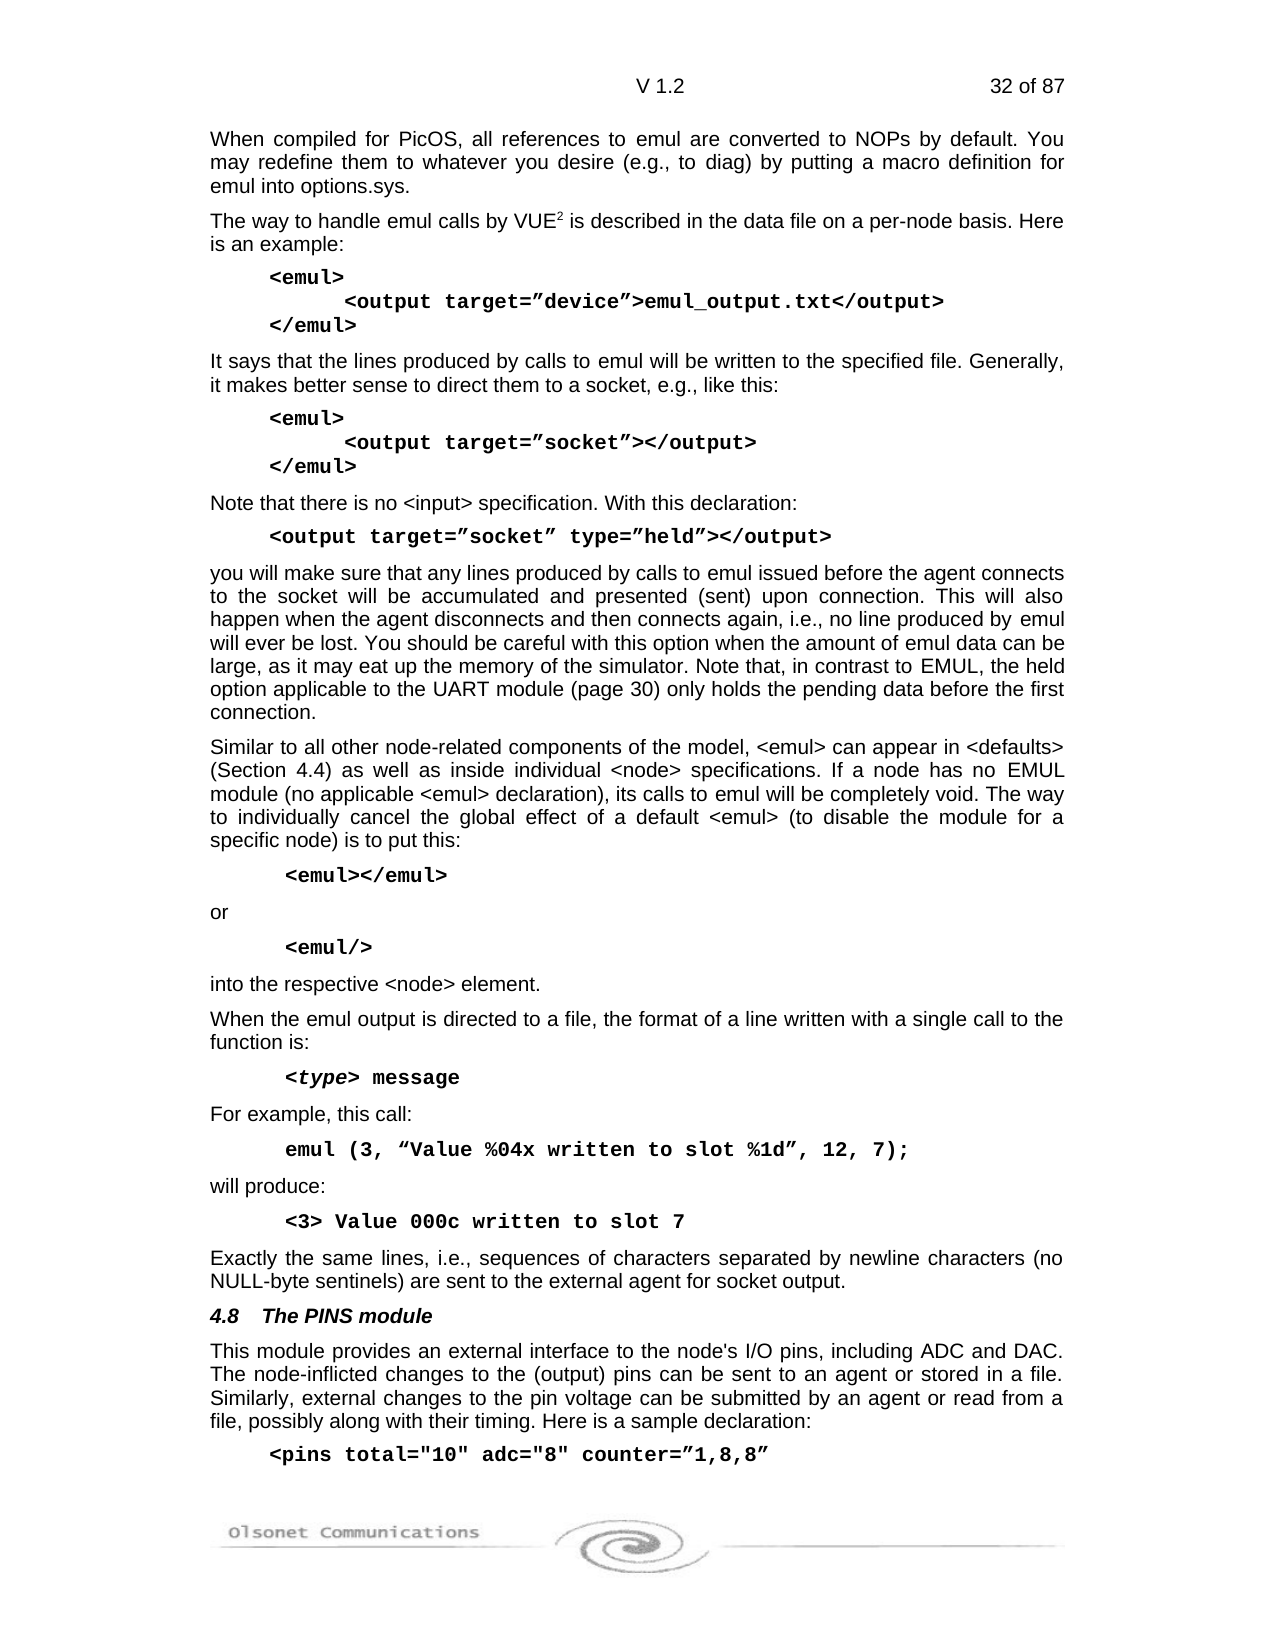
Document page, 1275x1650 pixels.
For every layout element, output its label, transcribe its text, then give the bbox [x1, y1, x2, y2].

text into the respective <node> element. [210, 972, 1065, 996]
text will produce: [210, 1174, 1065, 1198]
text you will make sure that any lines produced by calls to emul issued before the agent connects to the socket will be accumulated and presented (sent) upon connection. This will also happen when the agent disconnects and then connects again, i.e., no line produced by emul will ever be lost. You should be careful with this option when the amount of emul data can be large, as it may eat up the memory of the simulator. Note that, in contrast to EMUL, the held option applicable to the UART module (page 30) only holds the pending data before the first connection. [210, 561, 1065, 724]
subtitle The PINS module [210, 1304, 1065, 1328]
text <emul/> [210, 936, 1065, 961]
text <3> Value 000c written to slot 7 [210, 1209, 1065, 1234]
text When the emul output is directed to a file, the format of a line written with a single call to the function is: [210, 1007, 1065, 1054]
text When compiled for PicOS, all references to emul are converted to NOPs by default. You may redefine them to whatever you desire (e.g., to diag) by putting a macro definition for emul into options.sys. [210, 128, 1065, 197]
text <type> message [210, 1066, 1065, 1091]
text Note that there is no <input> specification. With this declaration: [210, 491, 1065, 514]
text emul (3, “Value %04x written to slot %1d”, 12, 7); [210, 1138, 1065, 1163]
text It says that the lines produced by calls to emul will be written to the specified file. Generally, it makes better sense to direct them to a socket, e.g., like this: [210, 350, 1065, 397]
text </emul> [269, 315, 1065, 338]
text The way to handle emul calls by VUE2 is described in the data file on a per-node basis. Here is an example: [210, 209, 1065, 256]
picture [210, 1504, 1065, 1596]
text <emul></emul> [210, 864, 1065, 889]
text For example, this call: [210, 1103, 1065, 1126]
text <emul> [269, 408, 1065, 432]
text Similar to all other node-related components of the model, <emul> can appear in <defaults> (Section 4.4) as well as inside individual <node> specifications. If a node has no EMUL module (no applicable <emul> declaration), its calls to emul will be completely void. The way to individually cancel the global effect of a default <emul> (to disable the module for a specific node) is to put this: [210, 736, 1065, 852]
text <output target=”socket”></output> [269, 432, 1065, 456]
text <emul> [269, 267, 1065, 291]
text Exactly the same lines, i.e., sequences of characters separated by newline characters (no NULL-byte sentinels) are sent to the external agent for socket output. [210, 1246, 1065, 1293]
text <output target=”device”>emul_output.txt</output> [269, 291, 1065, 315]
text </emul> [269, 456, 1065, 479]
text <output target=”socket” type=”held”></output> [269, 526, 1065, 550]
text or [210, 901, 1065, 924]
text This module provides an external interface to the node's I/O pins, including ADC and DAC. The node-inflicted changes to the (output) pins can be sent to an agent or stored in a file. Similarly, external changes to the pin voltage can be submitted by an agent or read from a file, possibly along with their timing. Here is a sample declaration: [210, 1339, 1065, 1432]
text <pins total="10" adc="8" counter=”1,8,8” [269, 1444, 1065, 1468]
